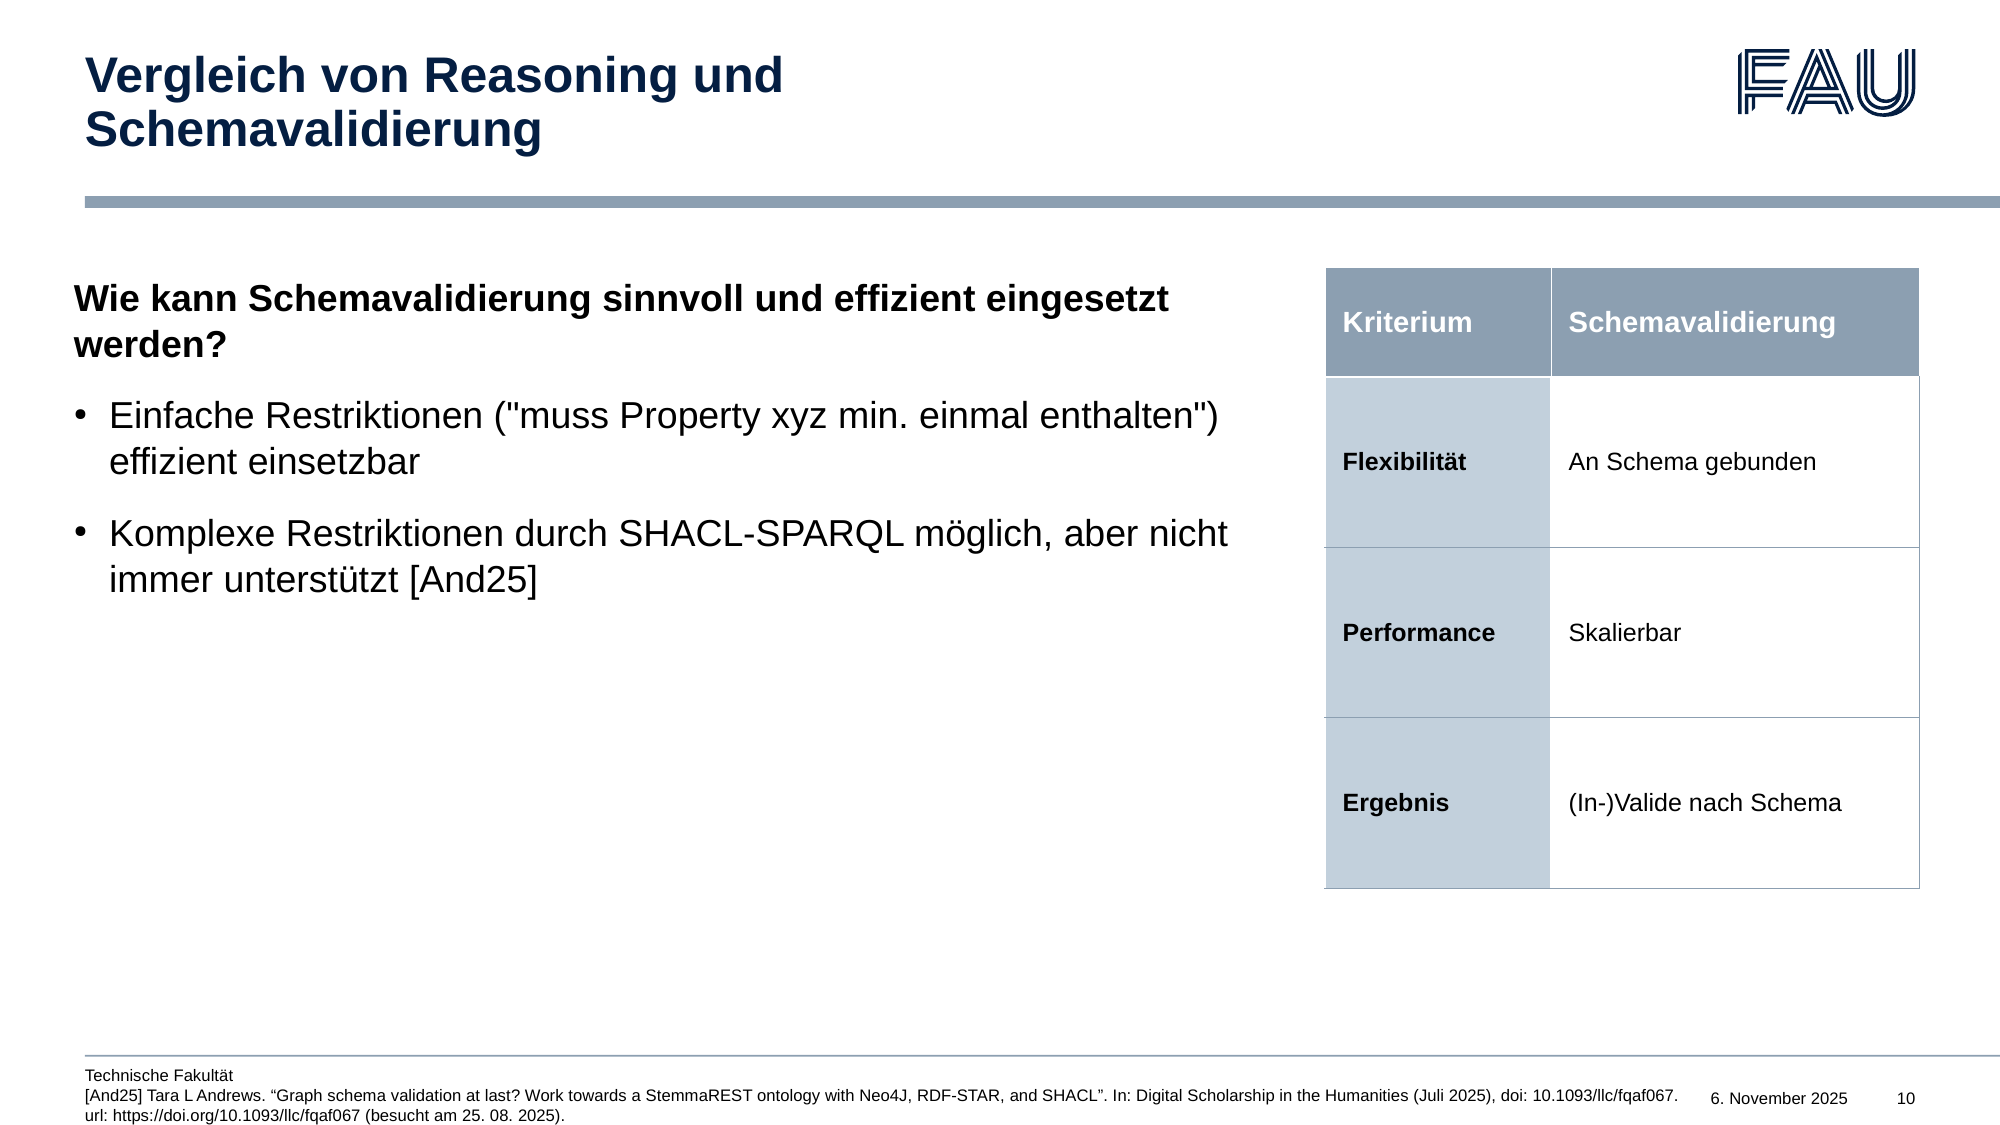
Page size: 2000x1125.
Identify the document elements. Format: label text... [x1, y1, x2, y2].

table_cell Ergebnis [1326, 718, 1550, 888]
title Vergleich von Reasoning und Schemavalidierung [84, 49, 1208, 104]
table_cell (In-)Valide nach Schema [1552, 718, 1919, 888]
slide_number 6. November 2025 [1708, 1088, 1849, 1109]
table_cell Skalierbar [1552, 548, 1919, 717]
text_box Wie kann Schemavalidierung sinnvoll und effizient eingesetzt werden? Einfache Restriktionen ("muss Property xyz min. einmal enthalten") effizient einsetzbar Komplexe Restriktionen durch SHACL-SPARQL möglich, aber nicht immer unterstützt [And25] [59, 265, 1300, 608]
table_header Kriterium [1326, 268, 1551, 376]
table_header Schemavalidierung [1552, 268, 1919, 376]
table_cell Flexibilität [1326, 378, 1550, 547]
table_cell An Schema gebunden [1552, 378, 1919, 547]
footer Technische Fakultät [And25] Tara L Andrews. “Graph schema validation at last? Work towards a StemmaREST ontology with Neo4J, RDF-STAR, and SHACL”. In: Digital Scholarship in the Humanities (Juli 2025), doi: 10.1093/llc/fqaf067. url: https://doi.org/10.1093/llc/fqaf067 (besucht am 25. 08. 2025). [84, 1064, 1684, 1085]
slide_number [1883, 1088, 1916, 1109]
table_cell Performance [1326, 548, 1550, 717]
